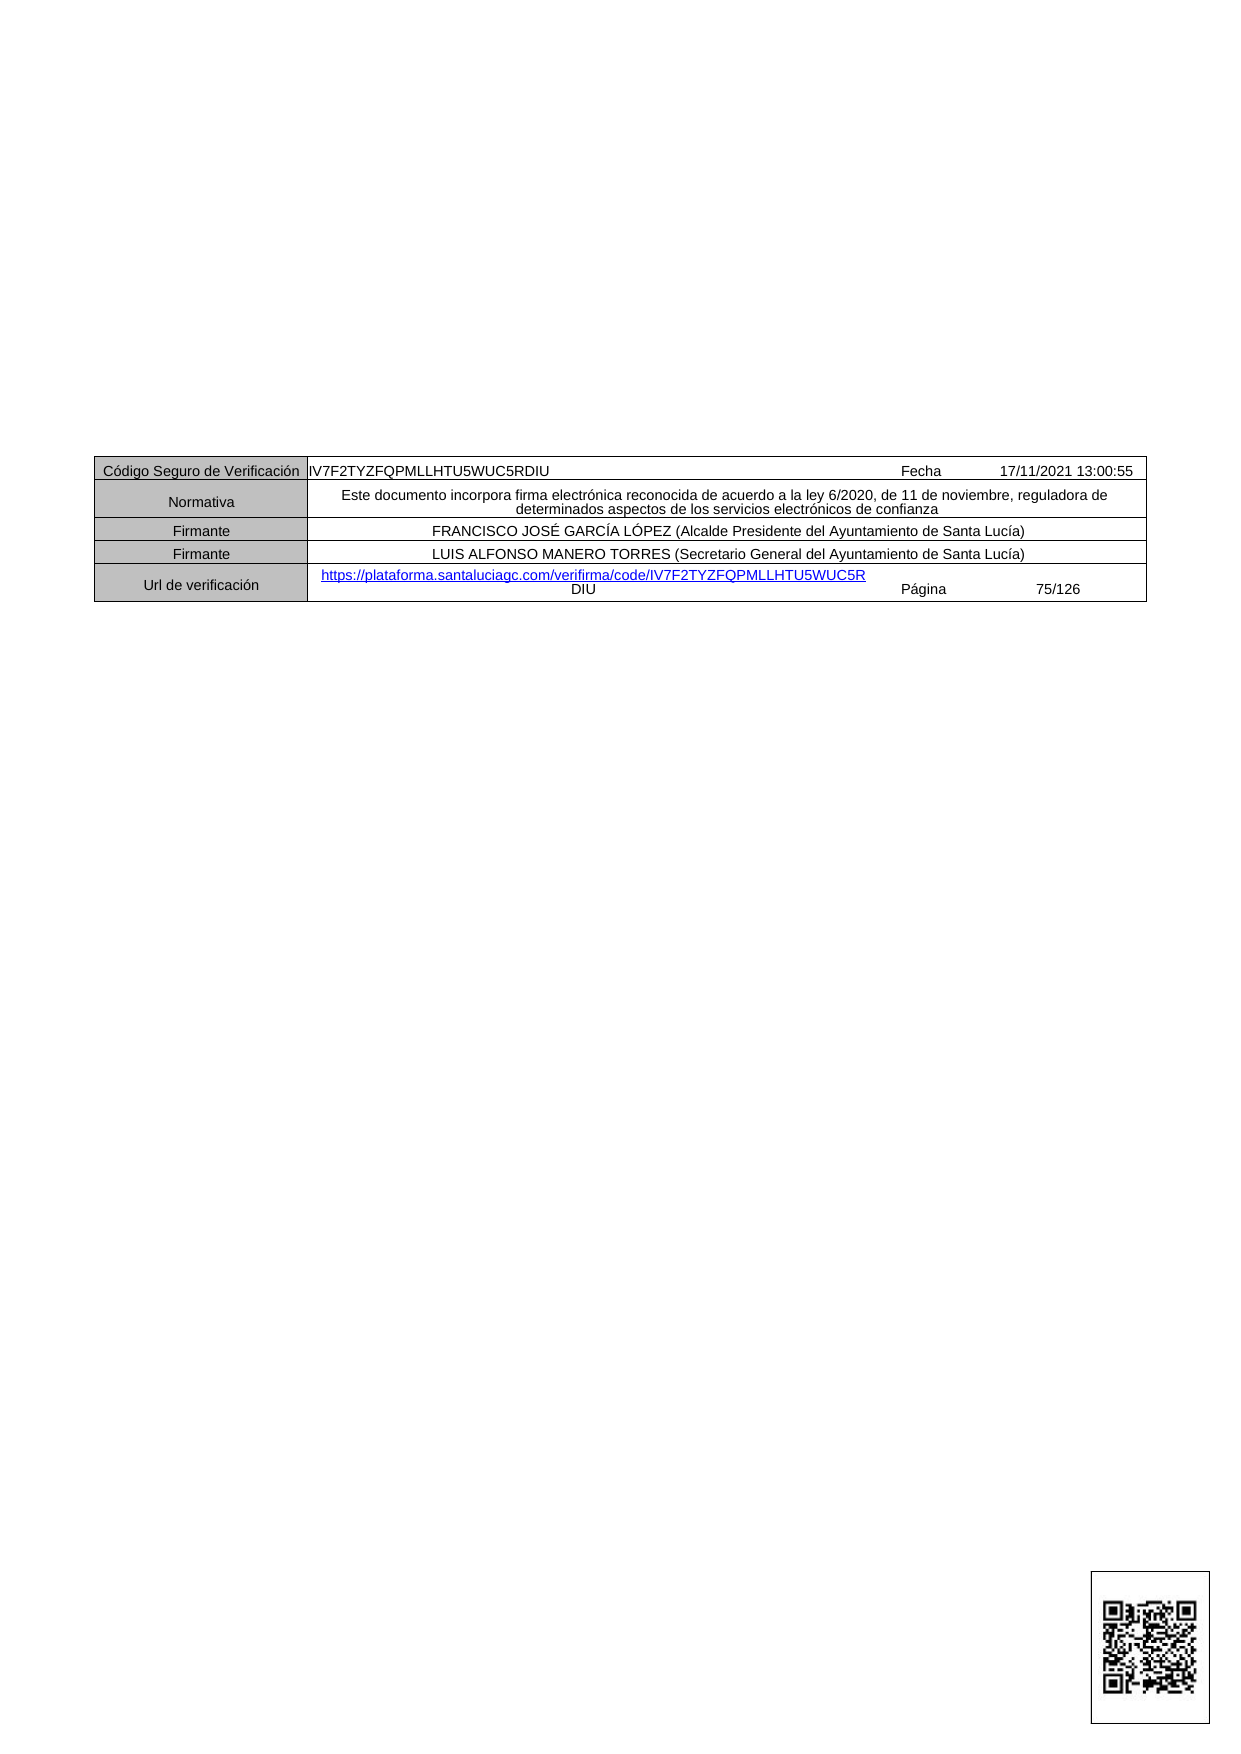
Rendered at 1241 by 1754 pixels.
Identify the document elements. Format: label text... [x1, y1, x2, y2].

table_cell Firmante [95, 541, 307, 563]
picture [1092, 1572, 1209, 1723]
table_cell FRANCISCO JOSÉ GARCÍA LÓPEZ (Alcalde Presidente del Ayuntamiento de Santa Lucía) [308, 518, 1146, 540]
table_cell Firmante [95, 518, 307, 540]
table_header IV7F2TYZFQPMLLHTU5WUC5RDIU Fecha 17/11/2021 13:00:55 [308, 457, 1146, 479]
table_cell https://plataforma.santaluciagc.com/verifirma/code/IV7F2TYZFQPMLLHTU5WUC5R DIU Página 75/126 [308, 564, 1146, 601]
table_cell Normativa [95, 480, 307, 517]
table_cell LUIS ALFONSO MANERO TORRES (Secretario General del Ayuntamiento de Santa Lucía) [308, 541, 1146, 563]
table_header Código Seguro de Verificación [95, 457, 307, 479]
table_cell Url de verificación [95, 564, 307, 601]
table_cell Este documento incorpora firma electrónica reconocida de acuerdo a la ley 6/2020, de 11 de noviembre, reguladora de determinados aspectos de los servicios electrónicos de confianza [308, 480, 1146, 517]
